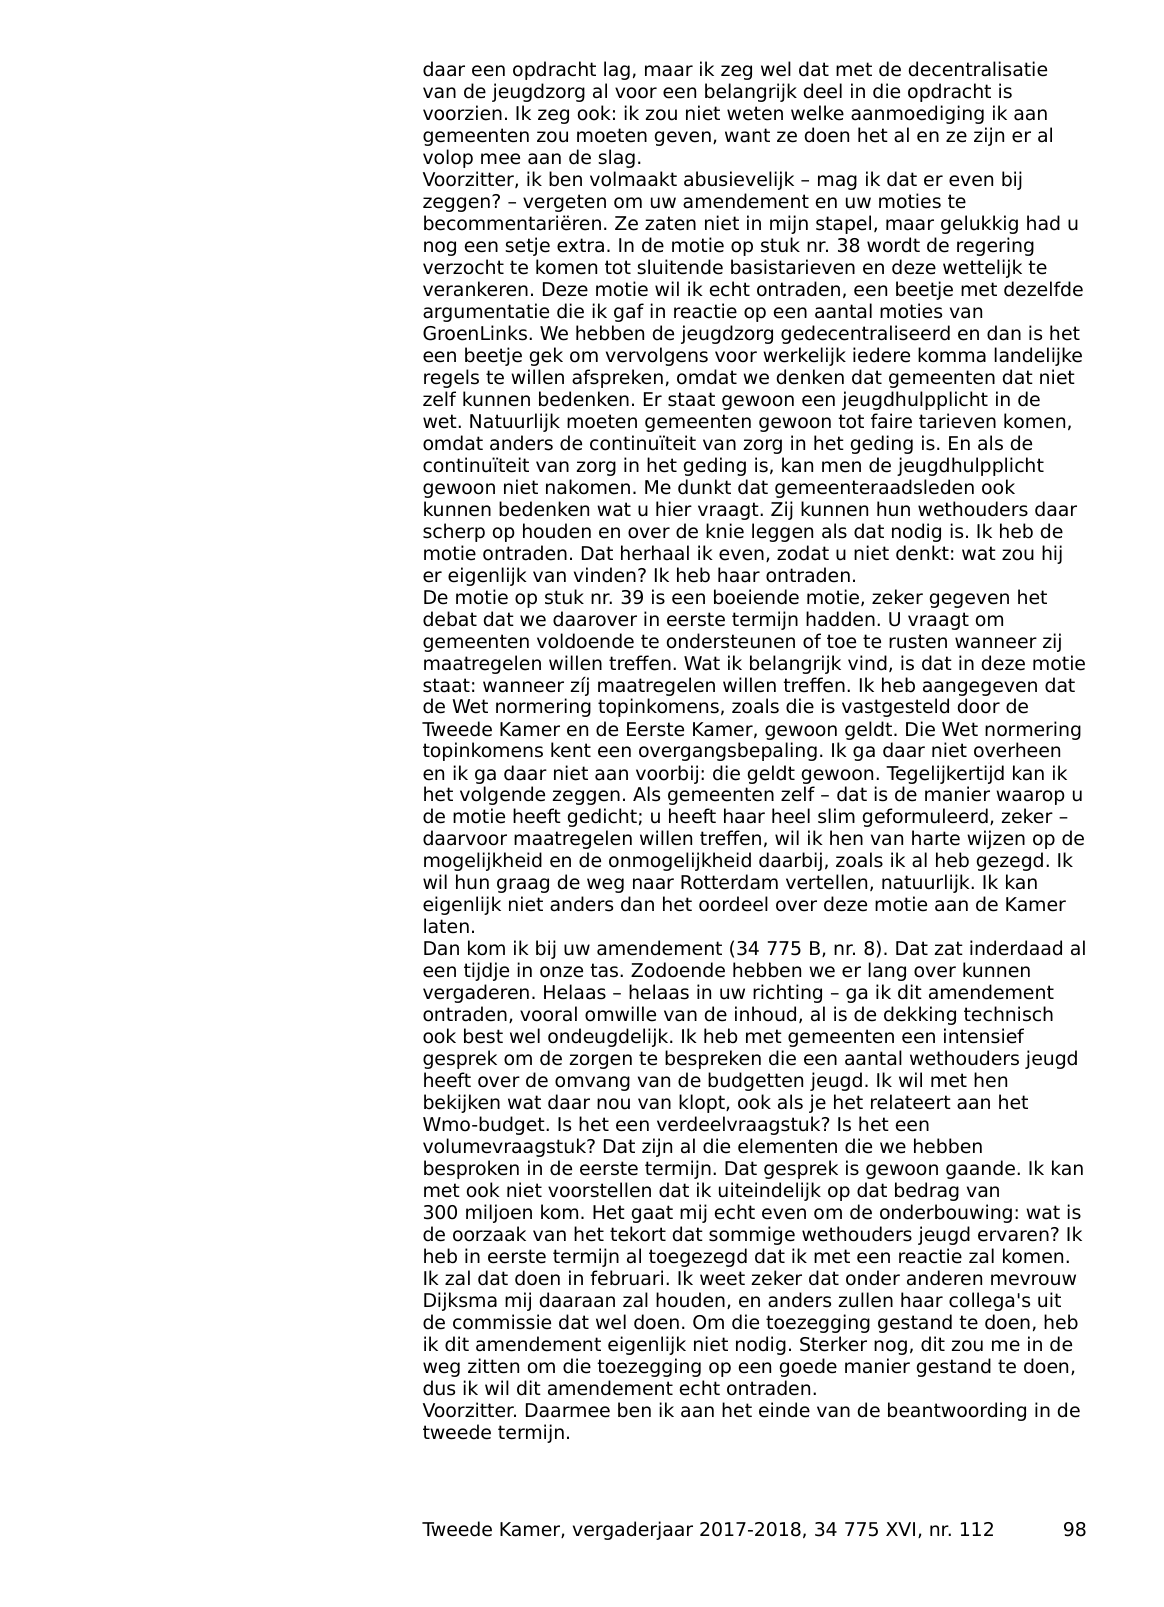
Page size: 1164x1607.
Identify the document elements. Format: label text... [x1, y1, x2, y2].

text Voorzitter. Daarmee ben ik aan het einde van de beantwoording in de tweede termijn. [422, 1400, 1087, 1444]
text De motie op stuk nr. 39 is een boeiende motie, zeker gegeven het debat dat we daarover in eerste termijn hadden. U vraagt om gemeenten voldoende te ondersteunen of toe te rusten wanneer zij maatregelen willen treffen. Wat ik belangrijk vind, is dat in deze motie staat: wanneer zíj maatregelen willen treffen. Ik heb aangegeven dat de Wet normering topinkomens, zoals die is vastgesteld door de Tweede Kamer en de Eerste Kamer, gewoon geldt. Die Wet normering topinkomens kent een overgangsbepaling. Ik ga daar niet overheen en ik ga daar niet aan voorbij: die geldt gewoon. Tegelijkertijd kan ik het volgende zeggen. Als gemeenten zelf – dat is de manier waarop u de motie heeft gedicht; u heeft haar heel slim geformuleerd, zeker – daarvoor maatregelen willen treffen, wil ik hen van harte wijzen op de mogelijkheid en de onmogelijkheid daarbij, zoals ik al heb gezegd. Ik wil hun graag de weg naar Rotterdam vertellen, natuurlijk. Ik kan eigenlijk niet anders dan het oordeel over deze motie aan de Kamer laten. [422, 587, 1087, 938]
text daar een opdracht lag, maar ik zeg wel dat met de decentralisatie van de jeugdzorg al voor een belangrijk deel in die opdracht is voorzien. Ik zeg ook: ik zou niet weten welke aanmoediging ik aan gemeenten zou moeten geven, want ze doen het al en ze zijn er al volop mee aan de slag. [422, 59, 1087, 169]
text Dan kom ik bij uw amendement (34 775 B, nr. 8). Dat zat inderdaad al een tijdje in onze tas. Zodoende hebben we er lang over kunnen vergaderen. Helaas – helaas in uw richting – ga ik dit amendement ontraden, vooral omwille van de inhoud, al is de dekking technisch ook best wel ondeugdelijk. Ik heb met gemeenten een intensief gesprek om de zorgen te bespreken die een aantal wethouders jeugd heeft over de omvang van de budgetten jeugd. Ik wil met hen bekijken wat daar nou van klopt, ook als je het relateert aan het Wmo-budget. Is het een verdeelvraagstuk? Is het een volumevraagstuk? Dat zijn al die elementen die we hebben besproken in de eerste termijn. Dat gesprek is gewoon gaande. Ik kan met ook niet voorstellen dat ik uiteindelijk op dat bedrag van 300 miljoen kom. Het gaat mij echt even om de onderbouwing: wat is de oorzaak van het tekort dat sommige wethouders jeugd ervaren? Ik heb in eerste termijn al toegezegd dat ik met een reactie zal komen. Ik zal dat doen in februari. Ik weet zeker dat onder anderen mevrouw Dijksma mij daaraan zal houden, en anders zullen haar collega's uit de commissie dat wel doen. Om die toezegging gestand te doen, heb ik dit amendement eigenlijk niet nodig. Sterker nog, dit zou me in de weg zitten om die toezegging op een goede manier gestand te doen, dus ik wil dit amendement echt ontraden. [422, 938, 1087, 1400]
text Voorzitter, ik ben volmaakt abusievelijk – mag ik dat er even bij zeggen? – vergeten om uw amendement en uw moties te becommentariëren. Ze zaten niet in mijn stapel, maar gelukkig had u nog een setje extra. In de motie op stuk nr. 38 wordt de regering verzocht te komen tot sluitende basistarieven en deze wettelijk te verankeren. Deze motie wil ik echt ontraden, een beetje met dezelfde argumentatie die ik gaf in reactie op een aantal moties van GroenLinks. We hebben de jeugdzorg gedecentraliseerd en dan is het een beetje gek om vervolgens voor werkelijk iedere komma landelijke regels te willen afspreken, omdat we denken dat gemeenten dat niet zelf kunnen bedenken. Er staat gewoon een jeugdhulpplicht in de wet. Natuurlijk moeten gemeenten gewoon tot faire tarieven komen, omdat anders de continuïteit van zorg in het geding is. En als de continuïteit van zorg in het geding is, kan men de jeugdhulpplicht gewoon niet nakomen. Me dunkt dat gemeenteraadsleden ook kunnen bedenken wat u hier vraagt. Zij kunnen hun wethouders daar scherp op houden en over de knie leggen als dat nodig is. Ik heb de motie ontraden. Dat herhaal ik even, zodat u niet denkt: wat zou hij er eigenlijk van vinden? Ik heb haar ontraden. [422, 169, 1087, 587]
